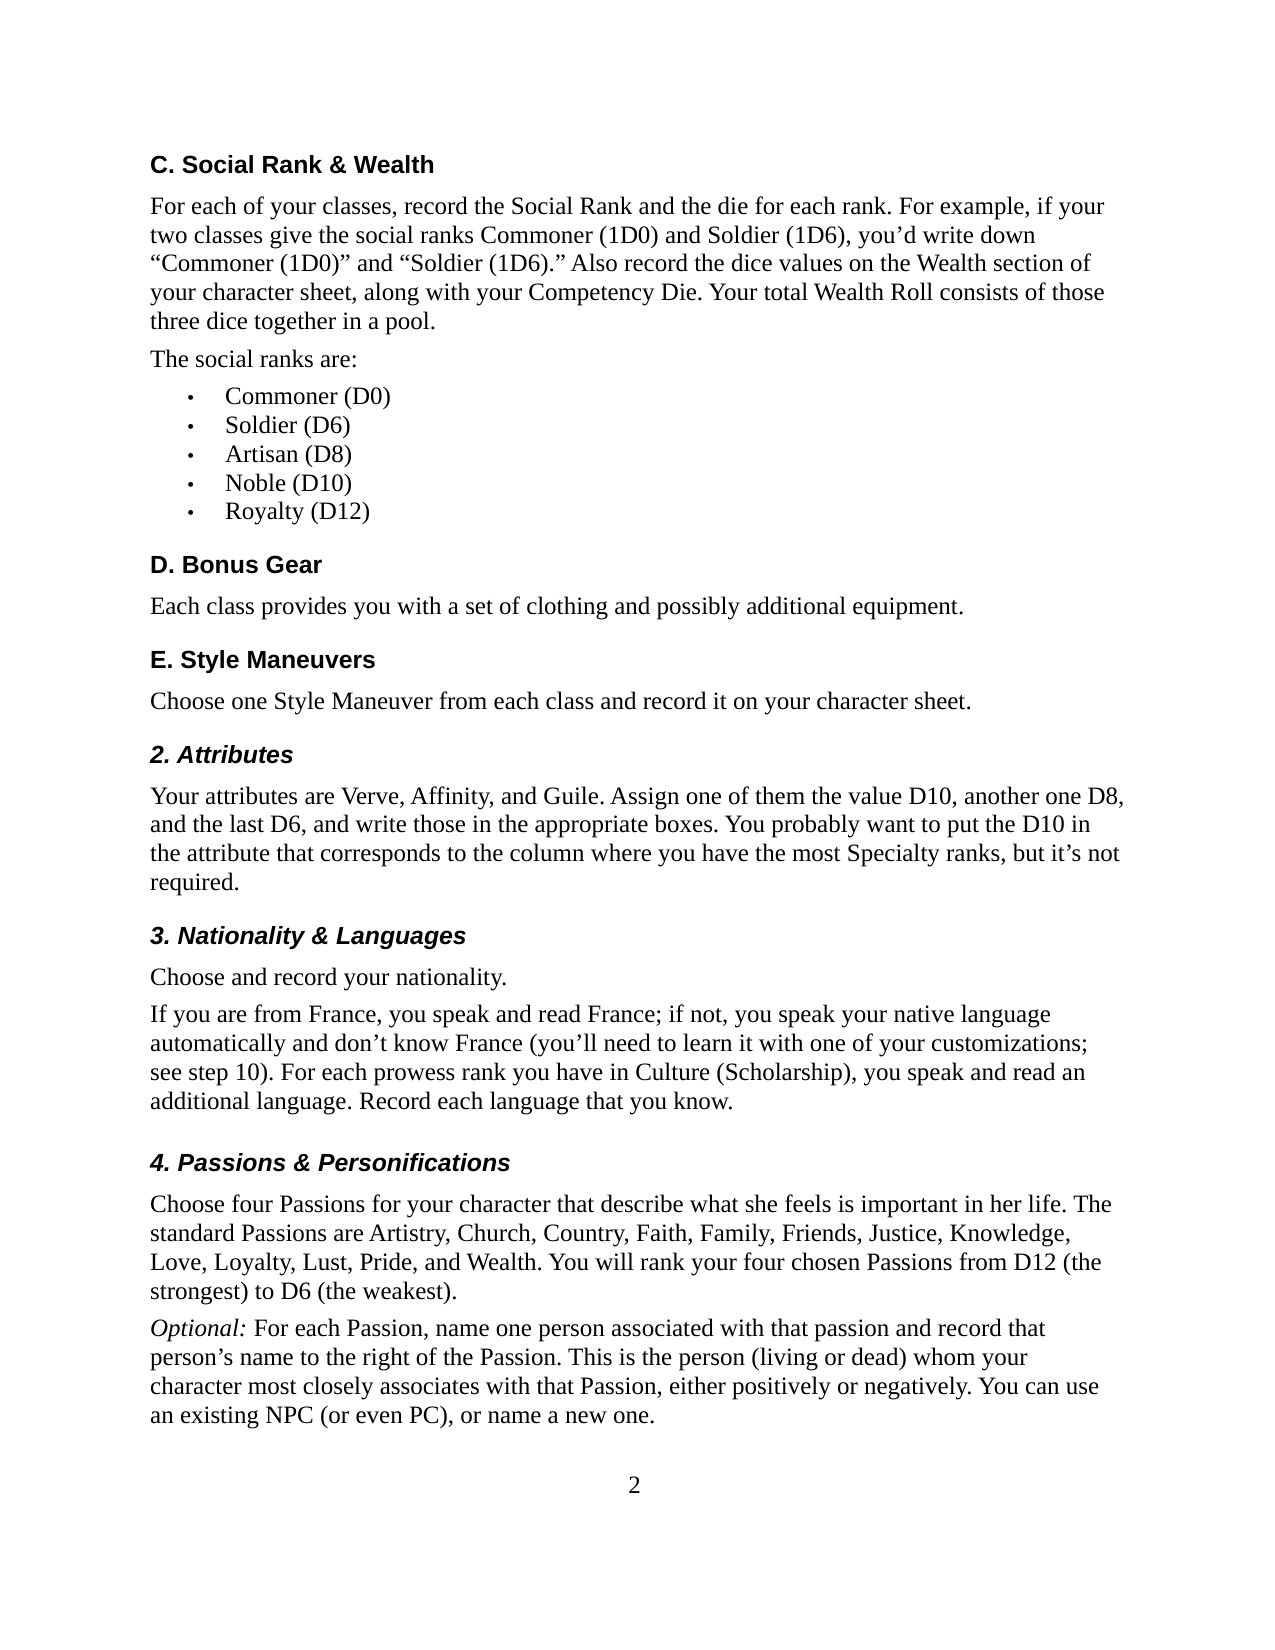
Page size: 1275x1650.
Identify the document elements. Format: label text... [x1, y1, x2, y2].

text Choose four Passions for your character that describe what she feels is important in her life. The standard Passions are Artistry, Church, Country, Faith, Family, Friends, Justice, Knowledge, Love, Loyalty, Lust, Pride, and Wealth. You will rank your four chosen Passions from D12 (the strongest) to D6 (the weakest). [150, 1189, 1125, 1304]
text Your attributes are Verve, Affinity, and Guile. Assign one of them the value D10, another one D8, and the last D6, and write those in the appropriate boxes. You probably want to put the D10 in the attribute that corresponds to the column where you have the most Specialty ranks, but it’s not required. [150, 781, 1125, 896]
text Choose one Style Maneuver from each class and record it on your character sheet. [150, 686, 1125, 715]
subtitle C. Social Rank & Wealth [150, 150, 1125, 178]
text If you are from France, you speak and read France; if not, you speak your native language automatically and don’t know France (you’ll need to learn it with one of your customizations; see step 10). For each prowess rank you have in Culture (Scholarship), you speak and read an additional language. Record each language that you know. [150, 999, 1125, 1114]
list Soldier (D6) [187, 410, 1125, 439]
text For each of your classes, record the Social Rank and the die for each rank. For example, if your two classes give the social ranks Commoner (1D0) and Soldier (1D6), you’d write down “Commoner (1D0)” and “Soldier (1D6).” Also record the dice values on the Wealth section of your character sheet, along with your Competency Die. Your total Wealth Roll consists of those three dice together in a pool. [150, 191, 1125, 335]
subtitle 2. Attributes [150, 740, 1125, 768]
subtitle D. Bonus Gear [150, 550, 1125, 579]
subtitle E. Style Maneuvers [150, 645, 1125, 673]
list Noble (D10) [187, 468, 1125, 496]
text The social ranks are: [150, 344, 1125, 372]
list Artisan (D8) [187, 439, 1125, 468]
text Each class provides you with a set of clothing and possibly additional equipment. [150, 591, 1125, 620]
text Choose and record your nationality. [150, 962, 1125, 991]
list Royalty (D12) [187, 496, 1125, 525]
subtitle 3. Nationality & Languages [150, 921, 1125, 949]
list Commoner (D0) [187, 381, 1125, 410]
subtitle 4. Passions & Personifications [150, 1148, 1125, 1177]
text Optional: For each Passion, name one person associated with that passion and record that person’s name to the right of the Passion. This is the person (living or dead) whom your character most closely associates with that Passion, either positively or negatively. You can use an existing NPC (or even PC), or name a new one. [150, 1313, 1125, 1428]
